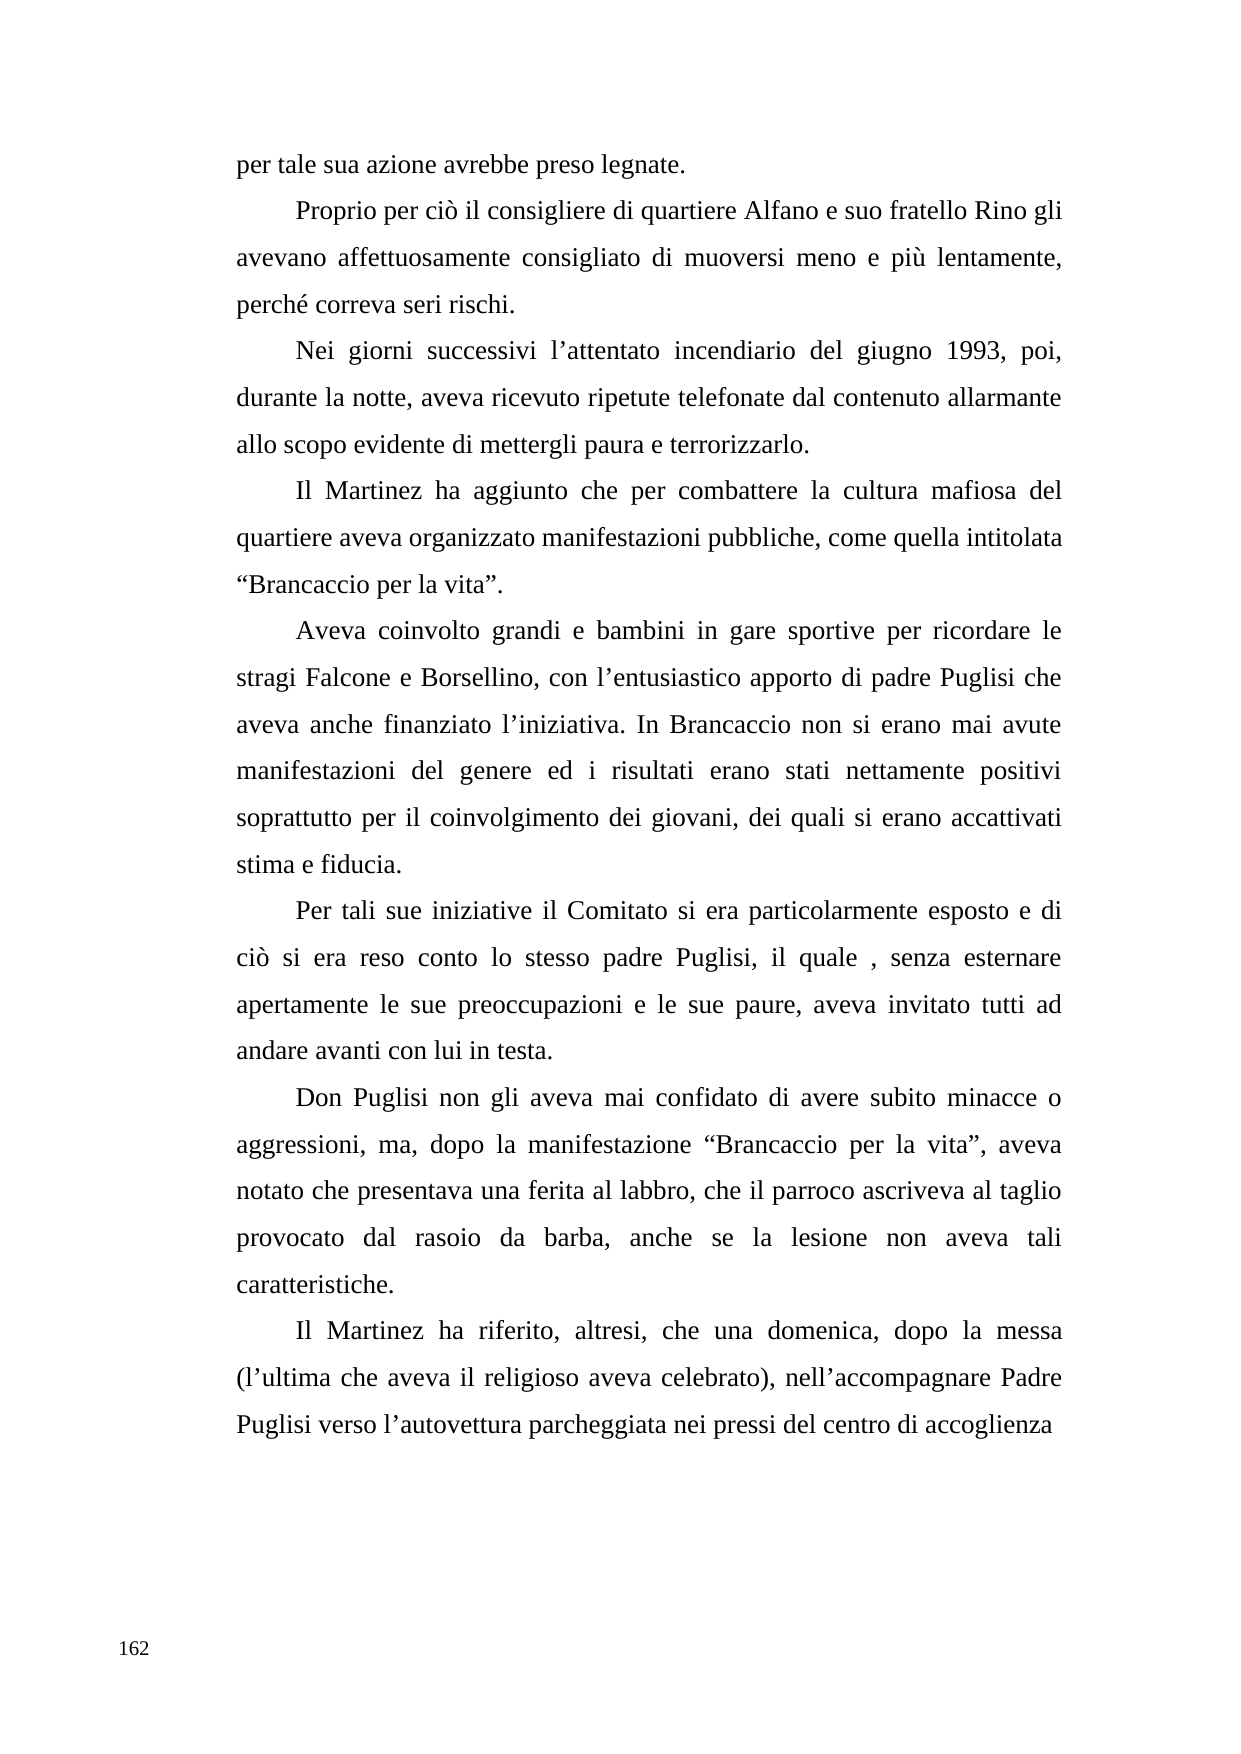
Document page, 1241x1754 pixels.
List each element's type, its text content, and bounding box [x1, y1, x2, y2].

text Il Martinez ha aggiunto che per combattere la cultura mafiosa del quartiere aveva organizzato manifestazioni pubbliche, come quella intitolata “Brancaccio per la vita”. [236, 474, 1063, 599]
text per tale sua azione avrebbe preso legnate. [236, 148, 1063, 179]
text Il Martinez ha riferito, altresi, che una domenica, dopo la messa (l’ultima che aveva il religioso aveva celebrato), nell’accompagnare Padre Puglisi verso l’autovettura parcheggiata nei pressi del centro di accoglienza [236, 1314, 1063, 1439]
text Proprio per ciò il consigliere di quartiere Alfano e suo fratello Rino gli avevano affettuosamente consigliato di muoversi meno e più lentamente, perché correva seri rischi. [236, 194, 1063, 319]
text Nei giorni successivi l’attentato incendiario del giugno 1993, poi, durante la notte, aveva ricevuto ripetute telefonate dal contenuto allarmante allo scopo evidente di mettergli paura e terrorizzarlo. [236, 334, 1063, 459]
text Don Puglisi non gli aveva mai confidato di avere subito minacce o aggressioni, ma, dopo la manifestazione “Brancaccio per la vita”, aveva notato che presentava una ferita al labbro, che il parroco ascriveva al taglio provocato dal rasoio da barba, anche se la lesione non aveva tali caratteristiche. [236, 1081, 1063, 1299]
text Aveva coinvolto grandi e bambini in gare sportive per ricordare le stragi Falcone e Borsellino, con l’entusiastico apporto di padre Puglisi che aveva anche finanziato l’iniziativa. In Brancaccio non si erano mai avute manifestazioni del genere ed i risultati erano stati nettamente positivi soprattutto per il coinvolgimento dei giovani, dei quali si erano accattivati stima e fiducia. [236, 614, 1063, 879]
text Per tali sue iniziative il Comitato si era particolarmente esposto e di ciò si era reso conto lo stesso padre Puglisi, il quale , senza esternare apertamente le sue preoccupazioni e le sue paure, aveva invitato tutti ad andare avanti con lui in testa. [236, 894, 1063, 1066]
